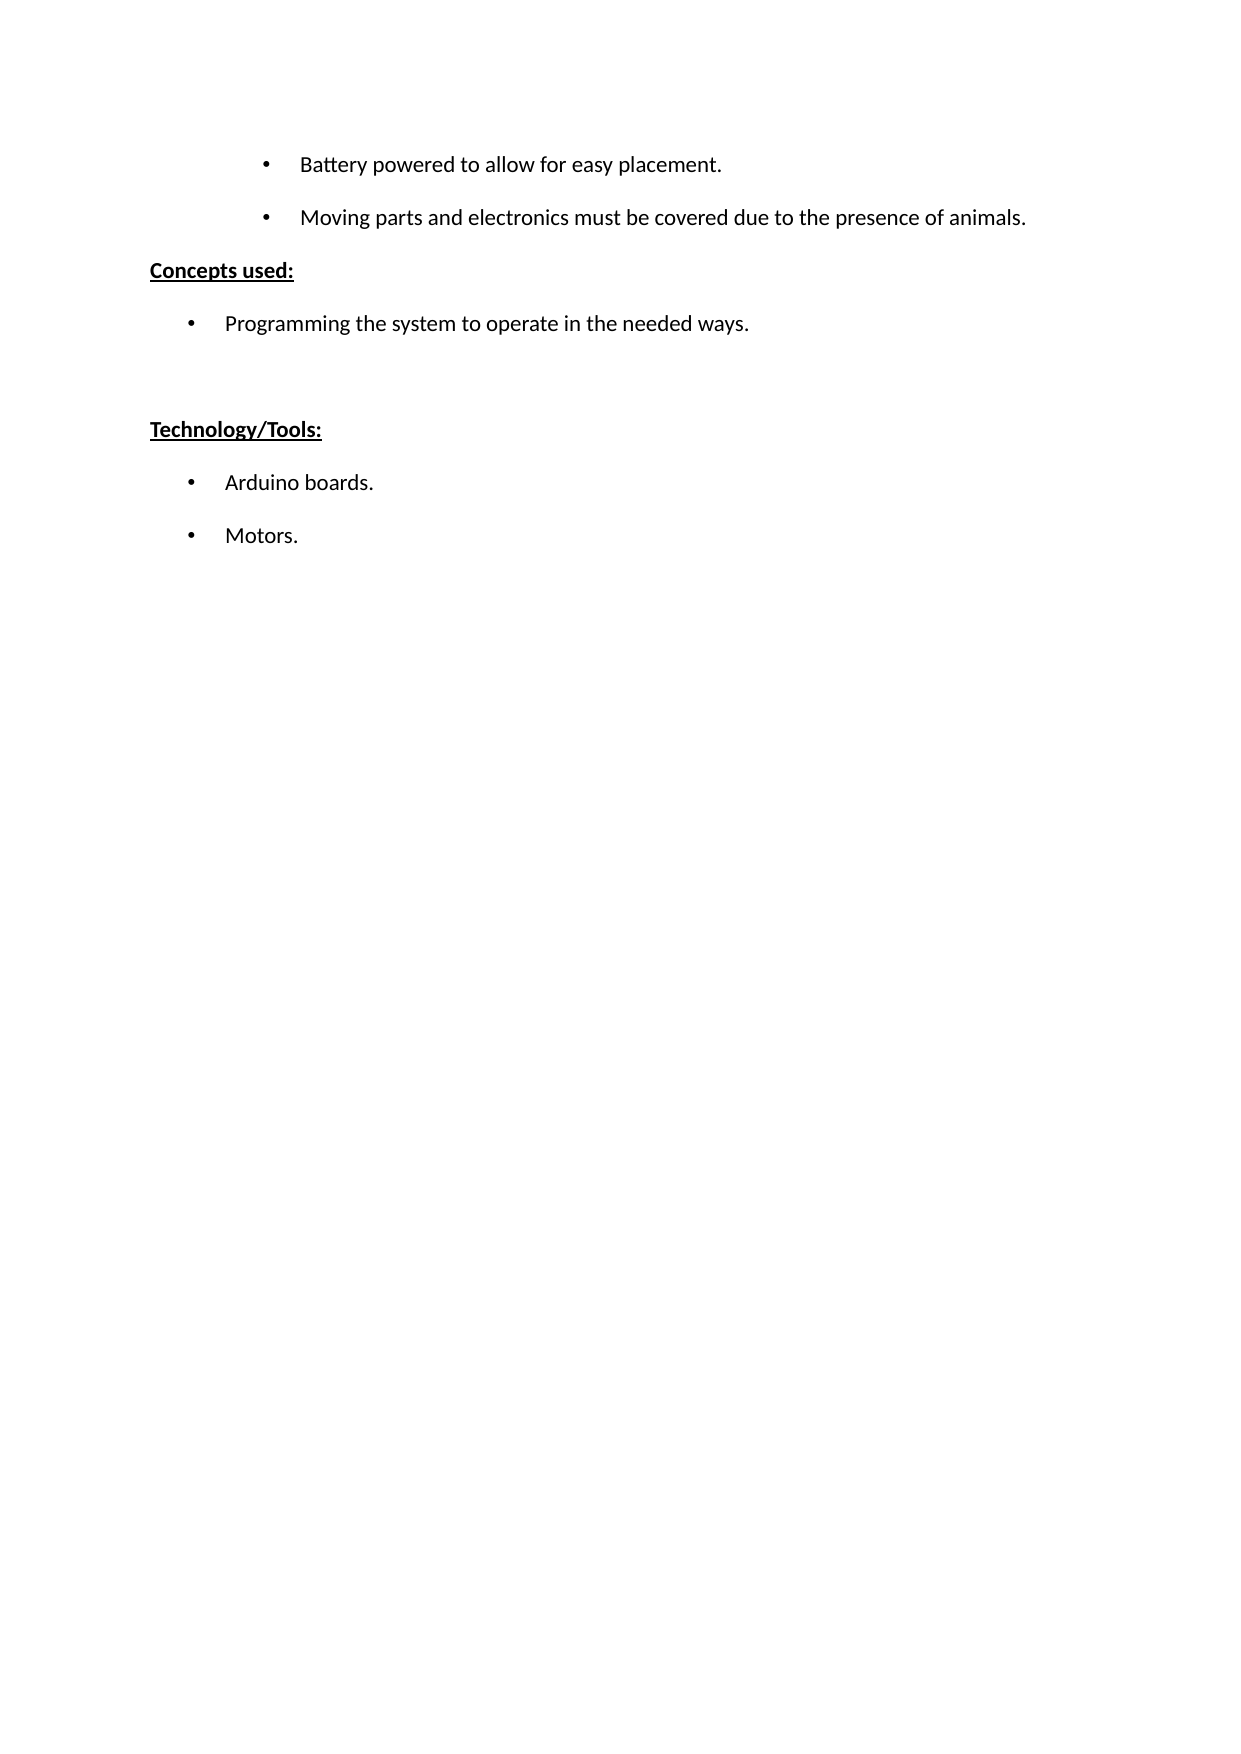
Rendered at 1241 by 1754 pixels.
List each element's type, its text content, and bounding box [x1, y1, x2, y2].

list Arduino boards. [187, 468, 1090, 496]
list Motors. [187, 521, 1090, 549]
text Technology/Tools: [150, 415, 1090, 443]
text Concepts used: [150, 256, 1090, 284]
list Battery powered to allow for easy placement. [262, 150, 1090, 178]
list Moving parts and electronics must be covered due to the presence of animals. [262, 203, 1090, 231]
list Programming the system to operate in the needed ways. [187, 309, 1090, 337]
